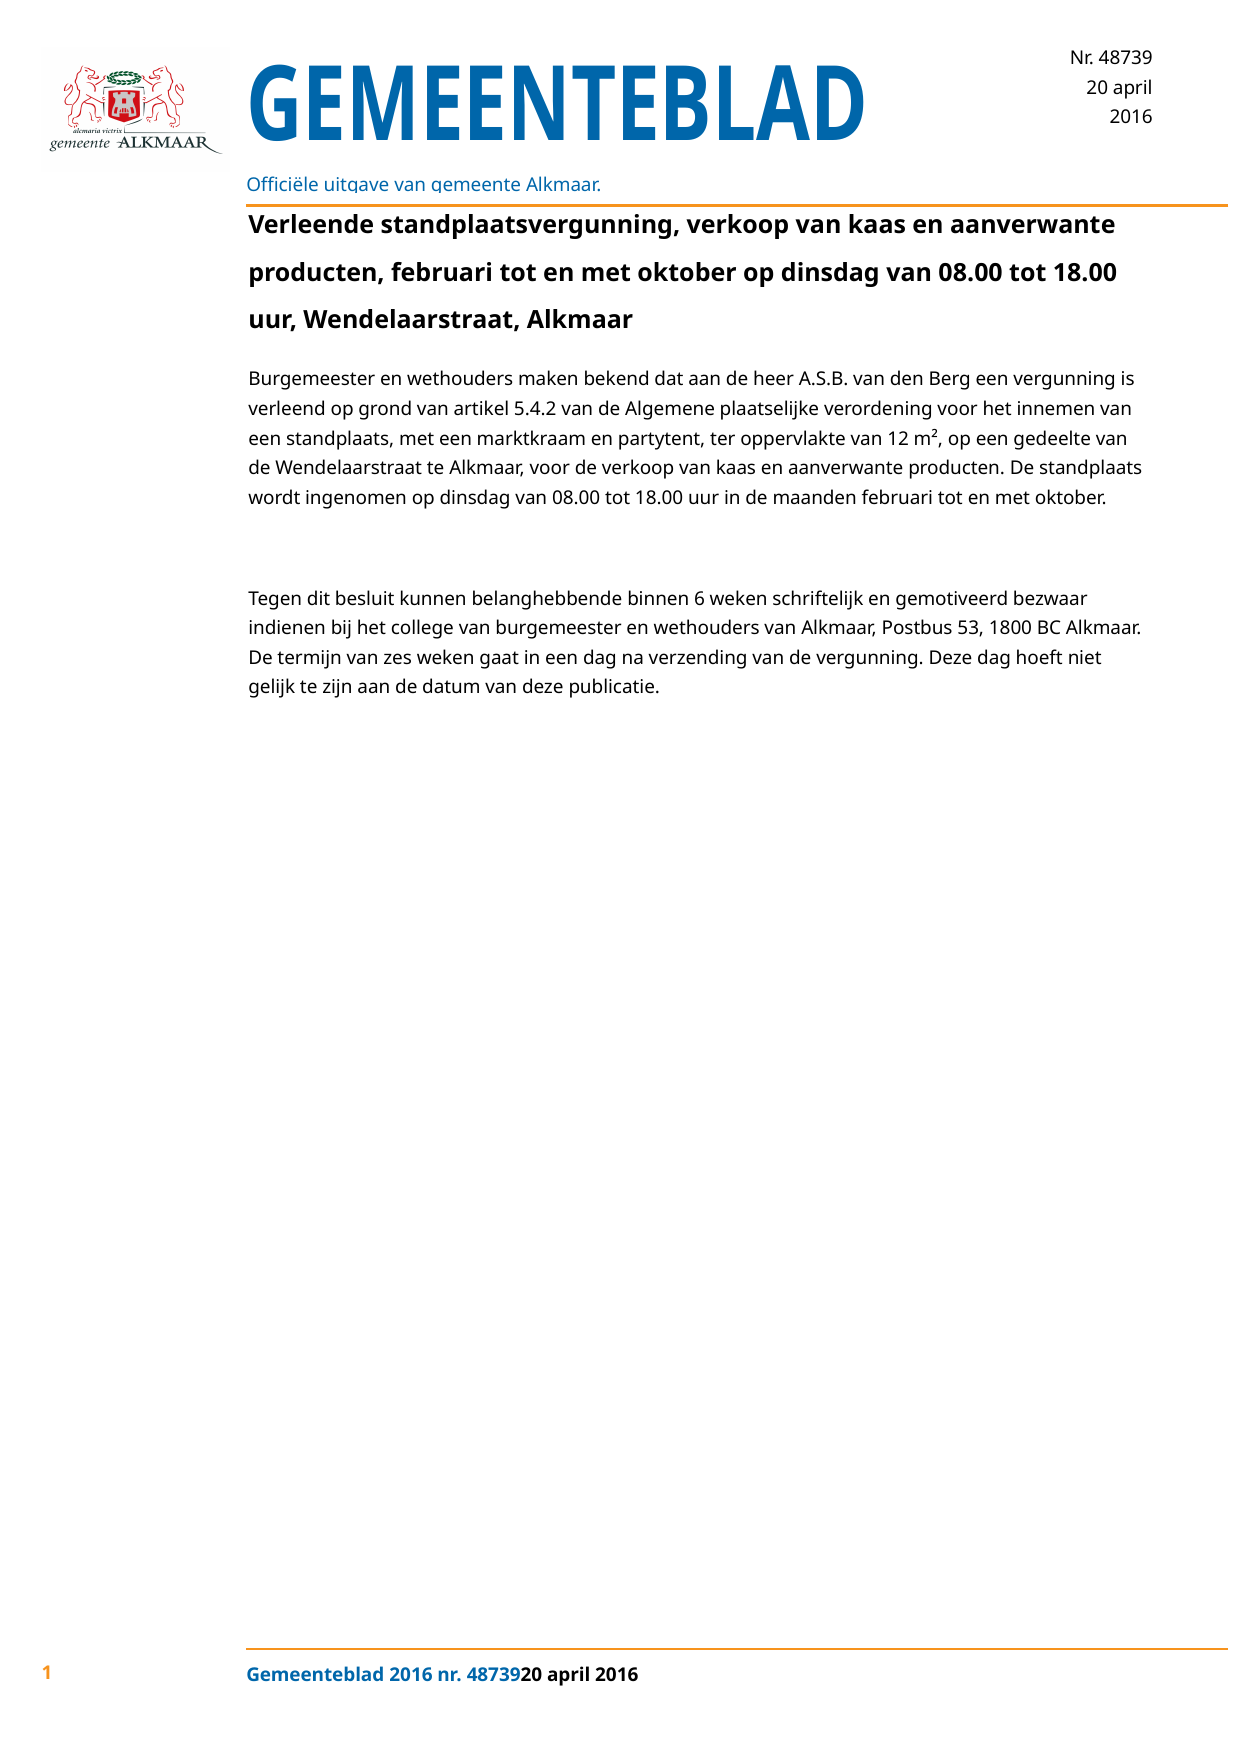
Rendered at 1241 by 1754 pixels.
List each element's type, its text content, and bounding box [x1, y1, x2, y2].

text Burgemeester en wethouders maken bekend dat aan de heer A.S.B. van den Berg een vergunning is verleend op grond van artikel 5.4.2 van de Algemene plaatselijke verorde­ning voor het innemen van een standplaats, met een marktkraam en partytent, ter oppervlakte van 12 m², op een gedeelte van de Wendelaarstraat te Alkmaar, voor de verkoop van kaas en aanverwante producten. De standplaats wordt ingenomen op dinsdag van 08.00 tot 18.00 uur in de maanden februari tot en met oktober. [248, 366, 1152, 509]
text Verleende standplaatsvergunning, verkoop van kaas en aanverwante producten, februari tot en met oktober op dinsdag van 08.00 tot 18.00 uur, Wendelaarstraat, Alkmaar [248, 207, 1152, 336]
picture [41, 47, 231, 172]
text Tegen dit besluit kunnen belanghebbende binnen 6 weken schriftelijk en gemotiveerd bezwaar indienen bij het college van burgemeester en wethouders van Alkmaar, Postbus 53, 1800 BC Alkmaar. De termijn van zes weken gaat in een dag na verzending van de vergunning. Deze dag hoeft niet gelijk te zijn aan de datum van deze publicatie. [248, 585, 1152, 699]
